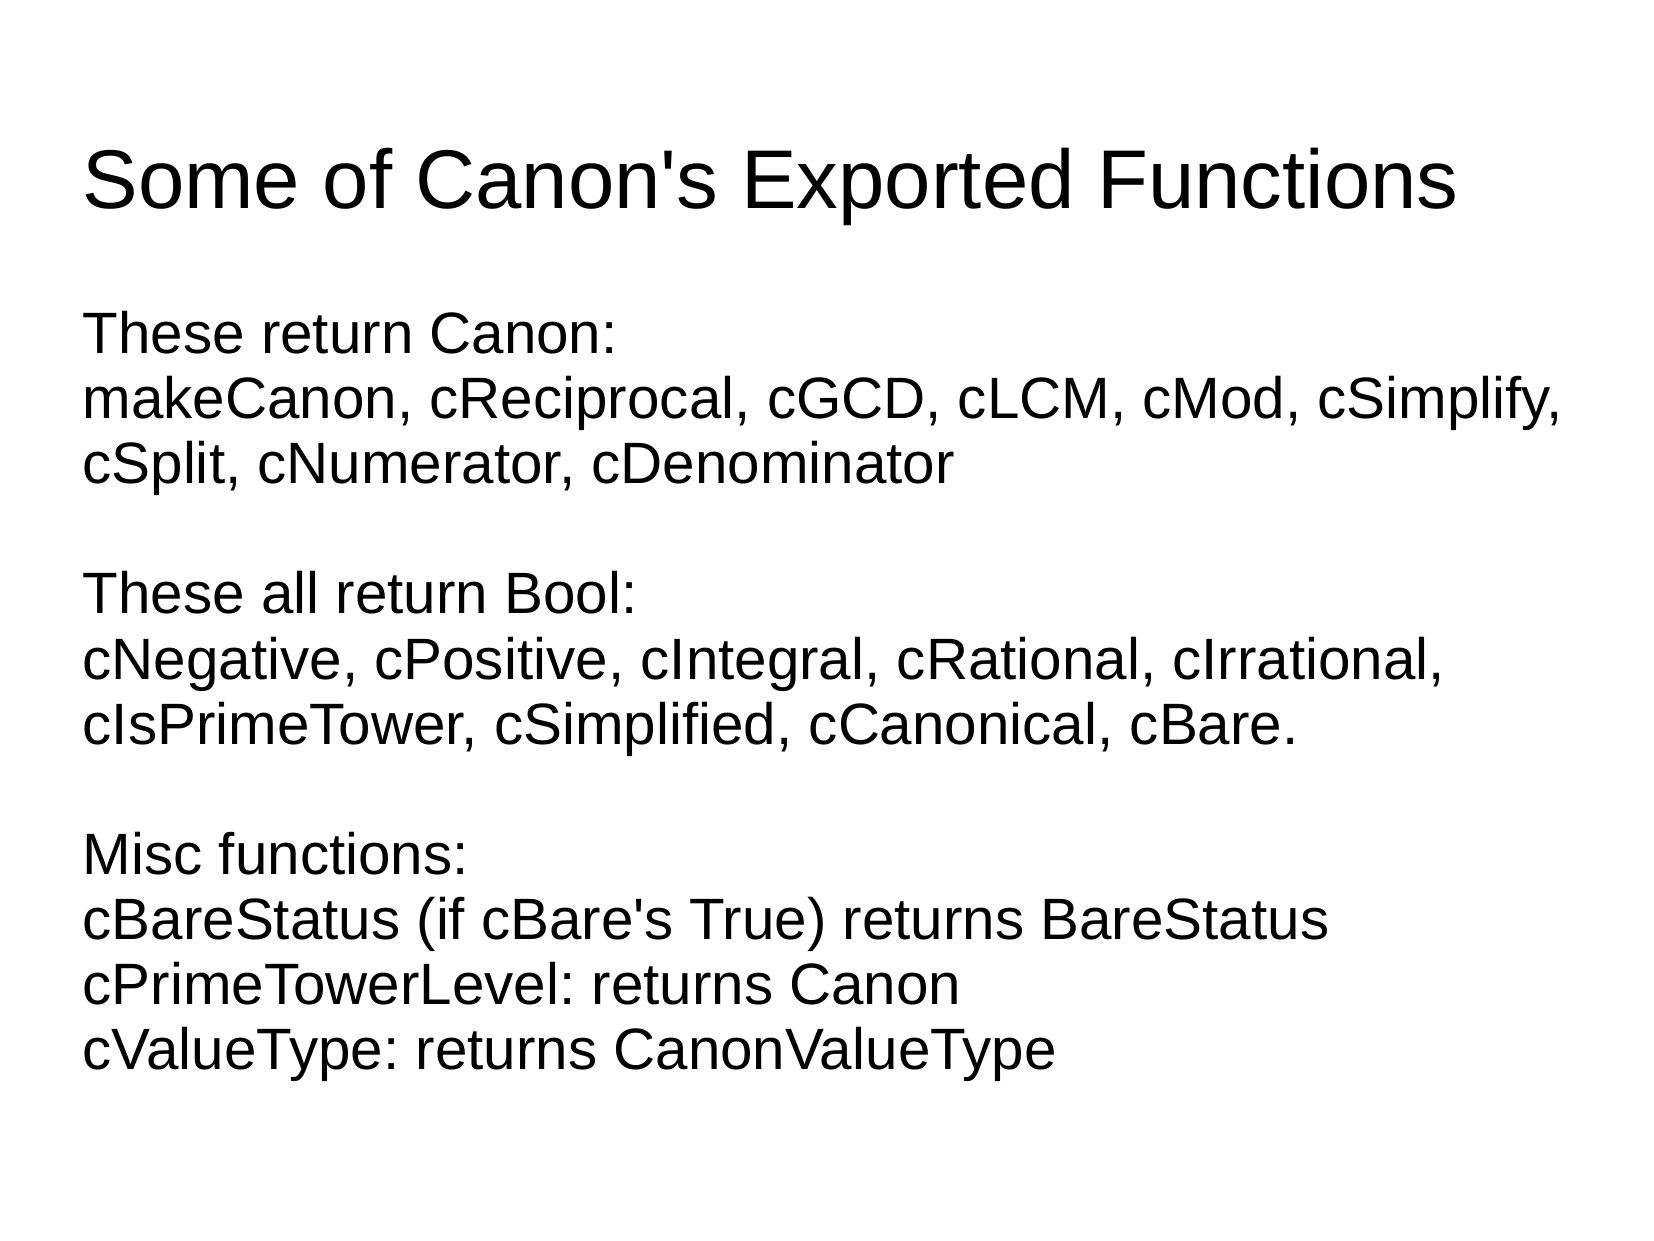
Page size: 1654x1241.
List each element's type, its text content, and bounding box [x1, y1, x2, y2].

subtitle Some of Canon's Exported Functions These return Canon: makeCanon, cReciprocal, cGCD, cLCM, cMod, cSimplify, cSplit, cNumerator, cDenominator These all return Bool: cNegative, cPositive, cIntegral, cRational, cIrrational, cIsPrimeTower, cSimplified, cCanonical, cBare. Misc functions: cBareStatus (if cBare's True) returns BareStatus cPrimeTowerLevel: returns Canon cValueType: returns CanonValueType [82, 35, 1571, 1180]
